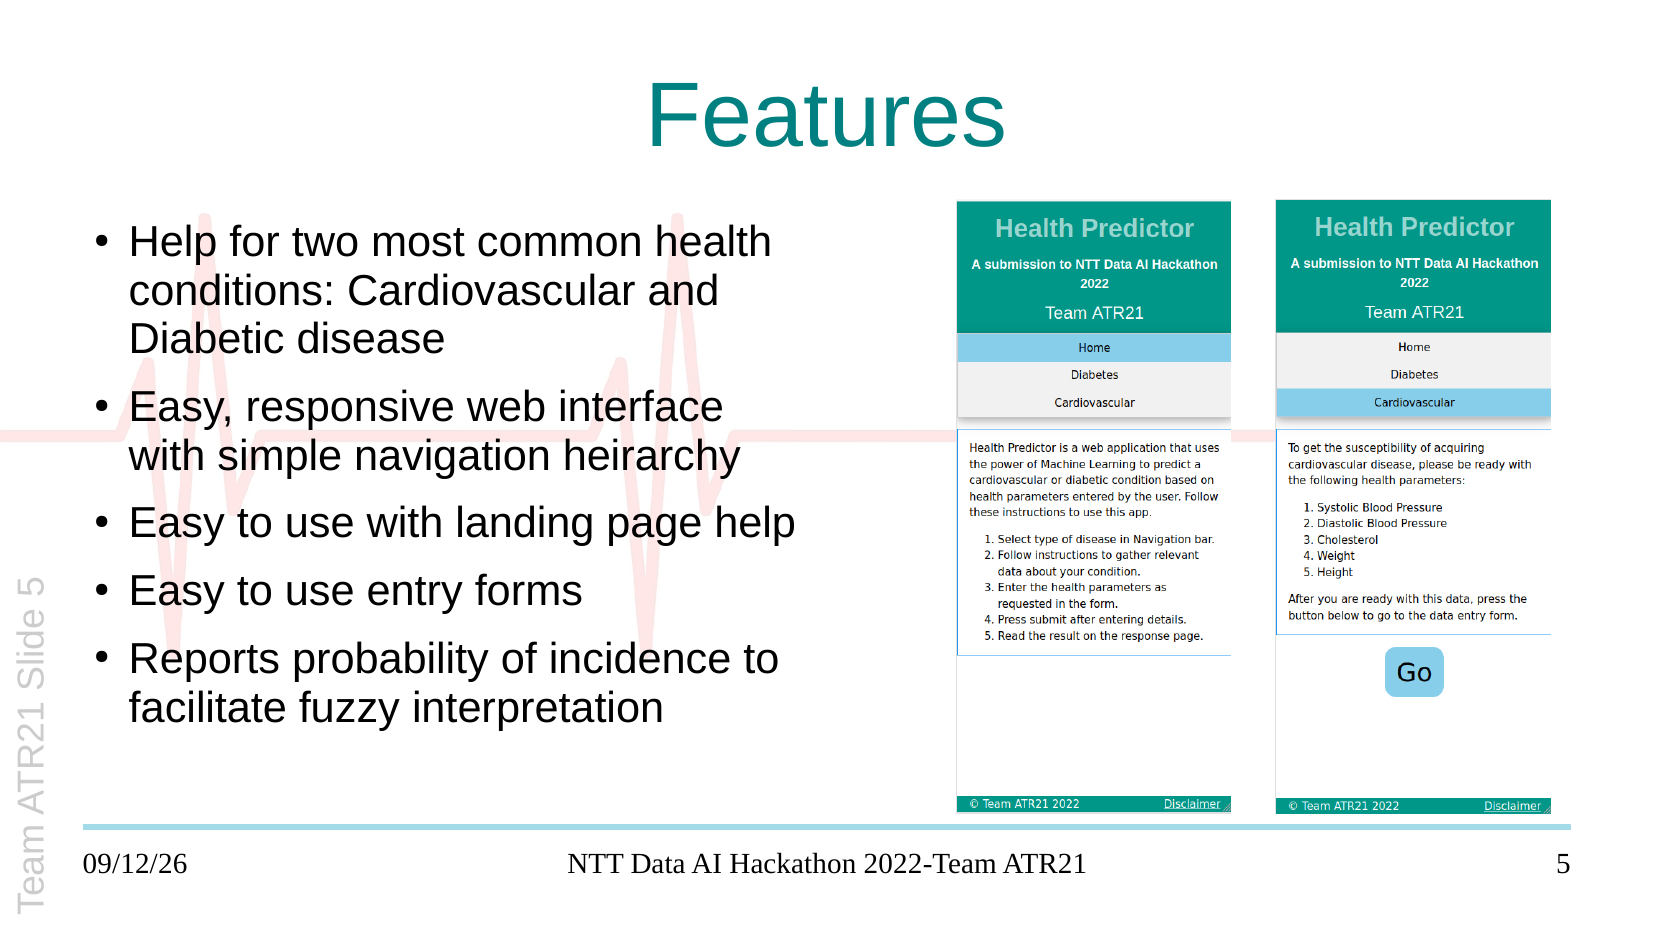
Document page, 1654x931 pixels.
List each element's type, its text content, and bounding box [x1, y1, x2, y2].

picture [0, 0, 1654, 931]
title Features [82, 37, 1571, 193]
text_box Team ATR21 Slide 5 [2, 552, 60, 931]
list Help for two most common health conditions: Cardiovascular and Diabetic disease Easy, responsive web interface with simple navigation heirarchy Easy to use with landing page help Easy to use entry forms Reports probability of incidence to facilitate fuzzy interpretation [82, 217, 809, 758]
